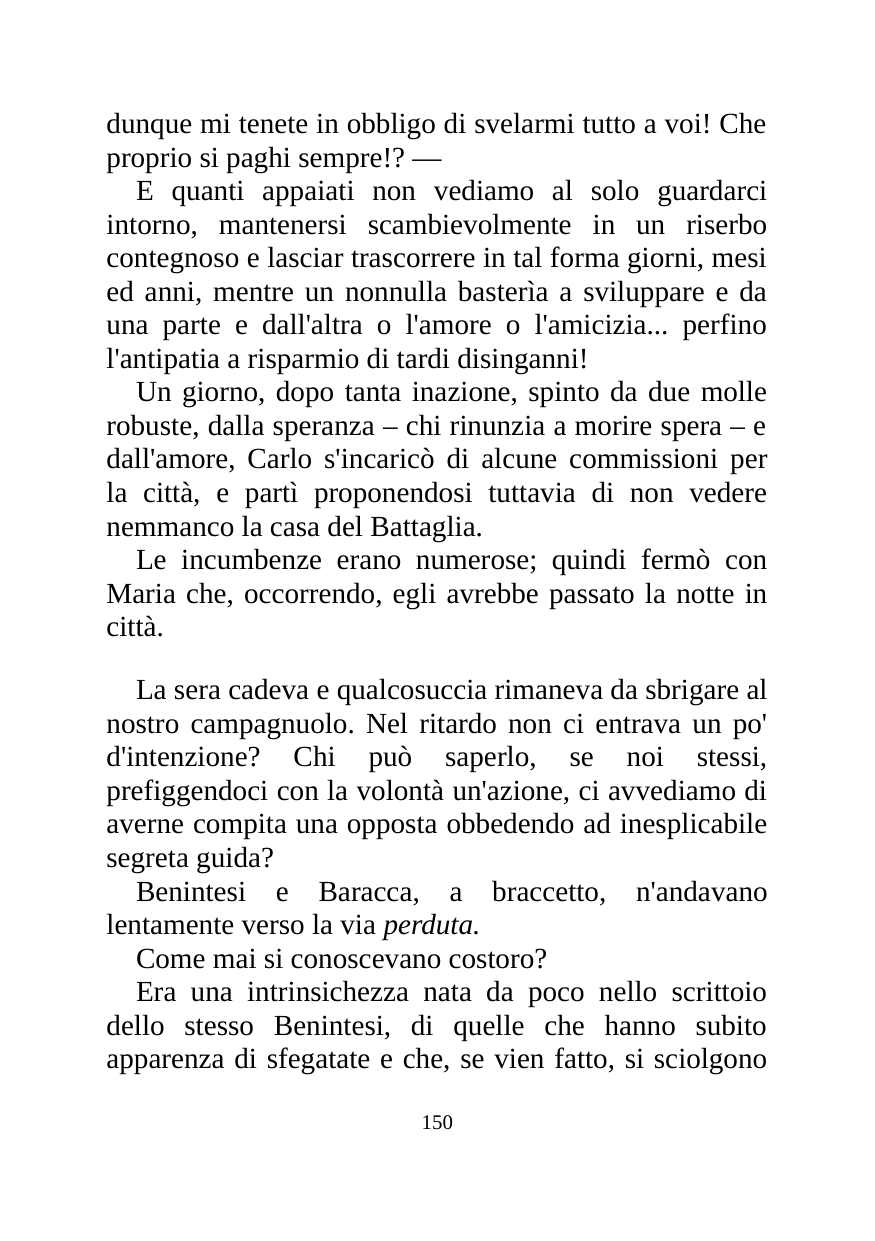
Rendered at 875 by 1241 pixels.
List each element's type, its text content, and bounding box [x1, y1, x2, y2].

text Come mai si conoscevano costoro? [106, 941, 768, 974]
text dunque mi tenete in obbligo di svelarmi tutto a voi! Che proprio si paghi sempre!? — [106, 106, 768, 173]
text Era una intrinsichezza nata da poco nello scrittoio dello stesso Benintesi, di quelle che hanno subito apparenza di sfegatate e che, se vien fatto, si sciolgono [106, 974, 768, 1075]
text Un giorno, dopo tanta inazione, spinto da due molle robuste, dalla speranza – chi rinunzia a morire spera – e dall'amore, Carlo s'incaricò di alcune commissioni per la città, e partì proponendosi tuttavia di non vedere nemmanco la casa del Battaglia. [106, 374, 768, 542]
text Le incumbenze erano numerose; quindi fermò con Maria che, occorrendo, egli avrebbe passato la notte in città. [106, 542, 768, 643]
text E quanti appaiati non vediamo al solo guardarci intorno, mantenersi scambievolmente in un riserbo contegnoso e lasciar trascorrere in tal forma giorni, mesi ed anni, mentre un nonnulla basterìa a sviluppare e da una parte e dall'altra o l'amore o l'amicizia... perfino l'antipatia a risparmio di tardi disinganni! [106, 173, 768, 374]
text Benintesi e Baracca, a braccetto, n'andavano lentamente verso la via perduta. [106, 874, 768, 941]
text La sera cadeva e qualcosuccia rimaneva da sbrigare al nostro campagnuolo. Nel ritardo non ci entrava un po' d'intenzione? Chi può saperlo, se noi stessi, prefiggendoci con la volontà un'azione, ci avvediamo di averne compita una opposta obbedendo ad inesplicabile segreta guida? [106, 672, 768, 874]
